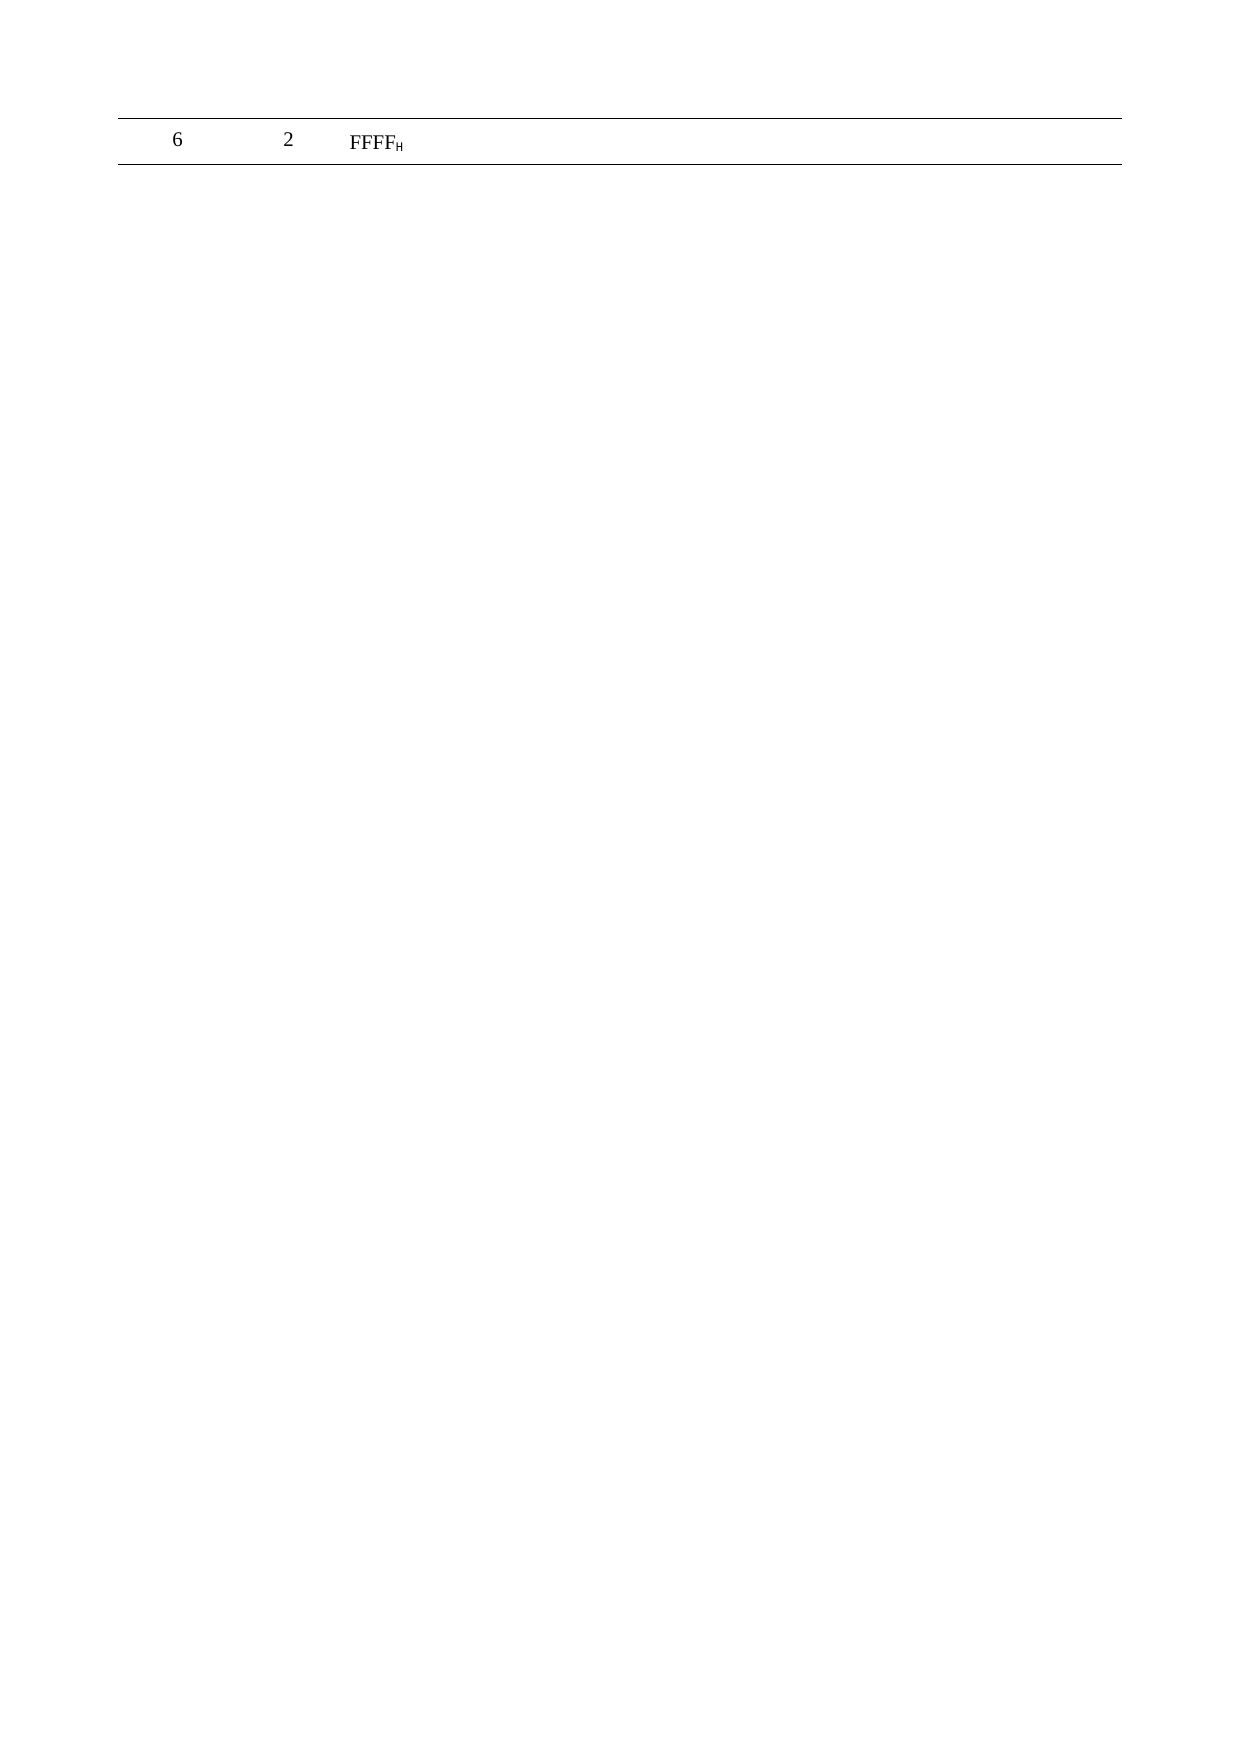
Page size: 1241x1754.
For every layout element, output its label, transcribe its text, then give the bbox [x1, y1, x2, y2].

table_cell 6 [118, 119, 236, 164]
table_cell 2 [236, 119, 340, 164]
table_cell FFFFH [340, 119, 1122, 164]
